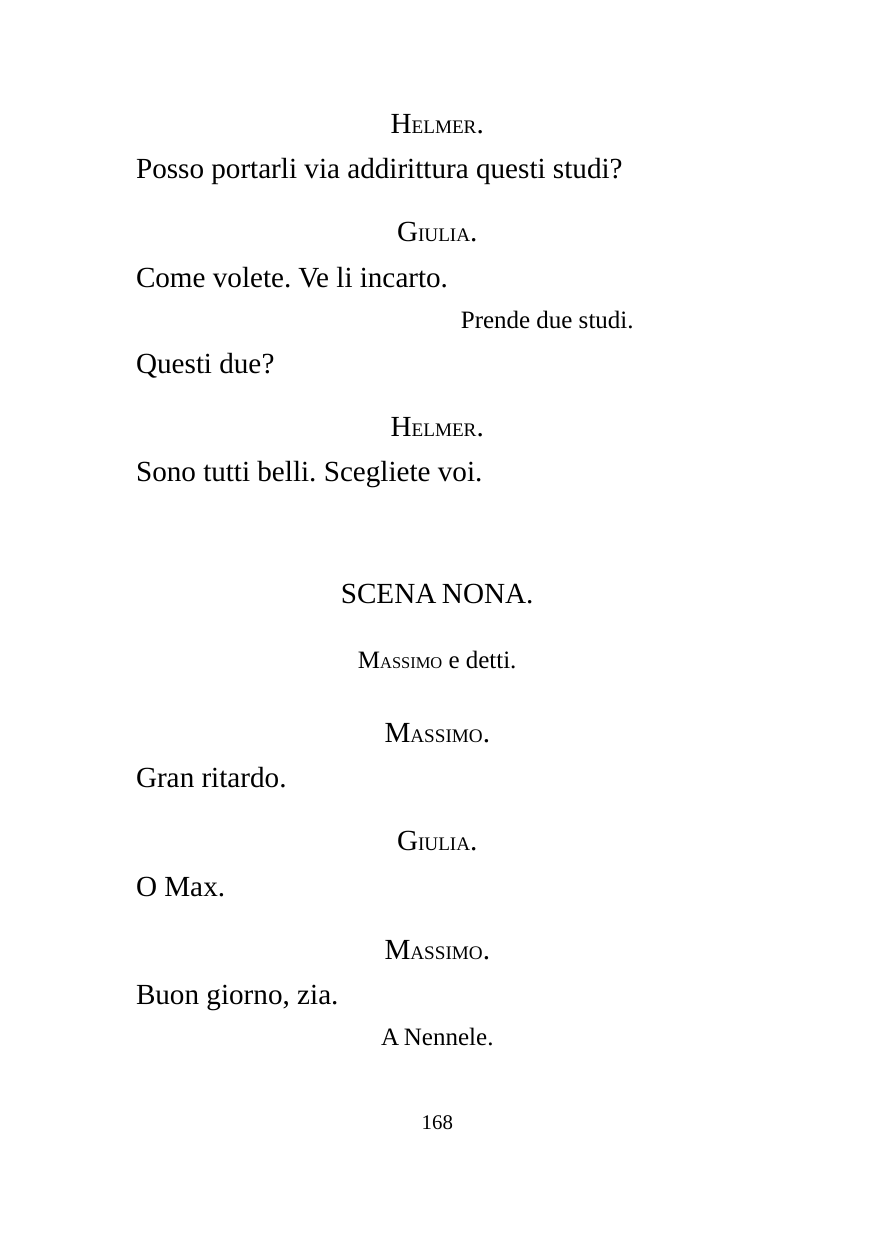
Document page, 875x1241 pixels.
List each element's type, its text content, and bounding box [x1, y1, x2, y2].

text Helmer. [106, 409, 768, 442]
text Massimo. [106, 932, 768, 965]
text Gran ritardo. [106, 760, 768, 794]
text Buon giorno, zia. [106, 977, 768, 1011]
text Questi due? [106, 346, 768, 379]
text O Max. [106, 869, 768, 902]
text Massimo e detti. [106, 645, 768, 674]
text Helmer. [106, 106, 768, 140]
text Posso portarli via addirittura questi studi? [106, 152, 768, 185]
text Massimo. [106, 715, 768, 749]
text Giulia. [106, 214, 768, 248]
subtitle SCENA NONA. [106, 576, 768, 610]
text Giulia. [106, 823, 768, 857]
text A Nennele. [106, 1022, 768, 1051]
text Sono tutti belli. Scegliete voi. [106, 454, 768, 488]
text Prende due studi. [461, 305, 768, 334]
text Come volete. Ve li incarto. [106, 260, 768, 293]
